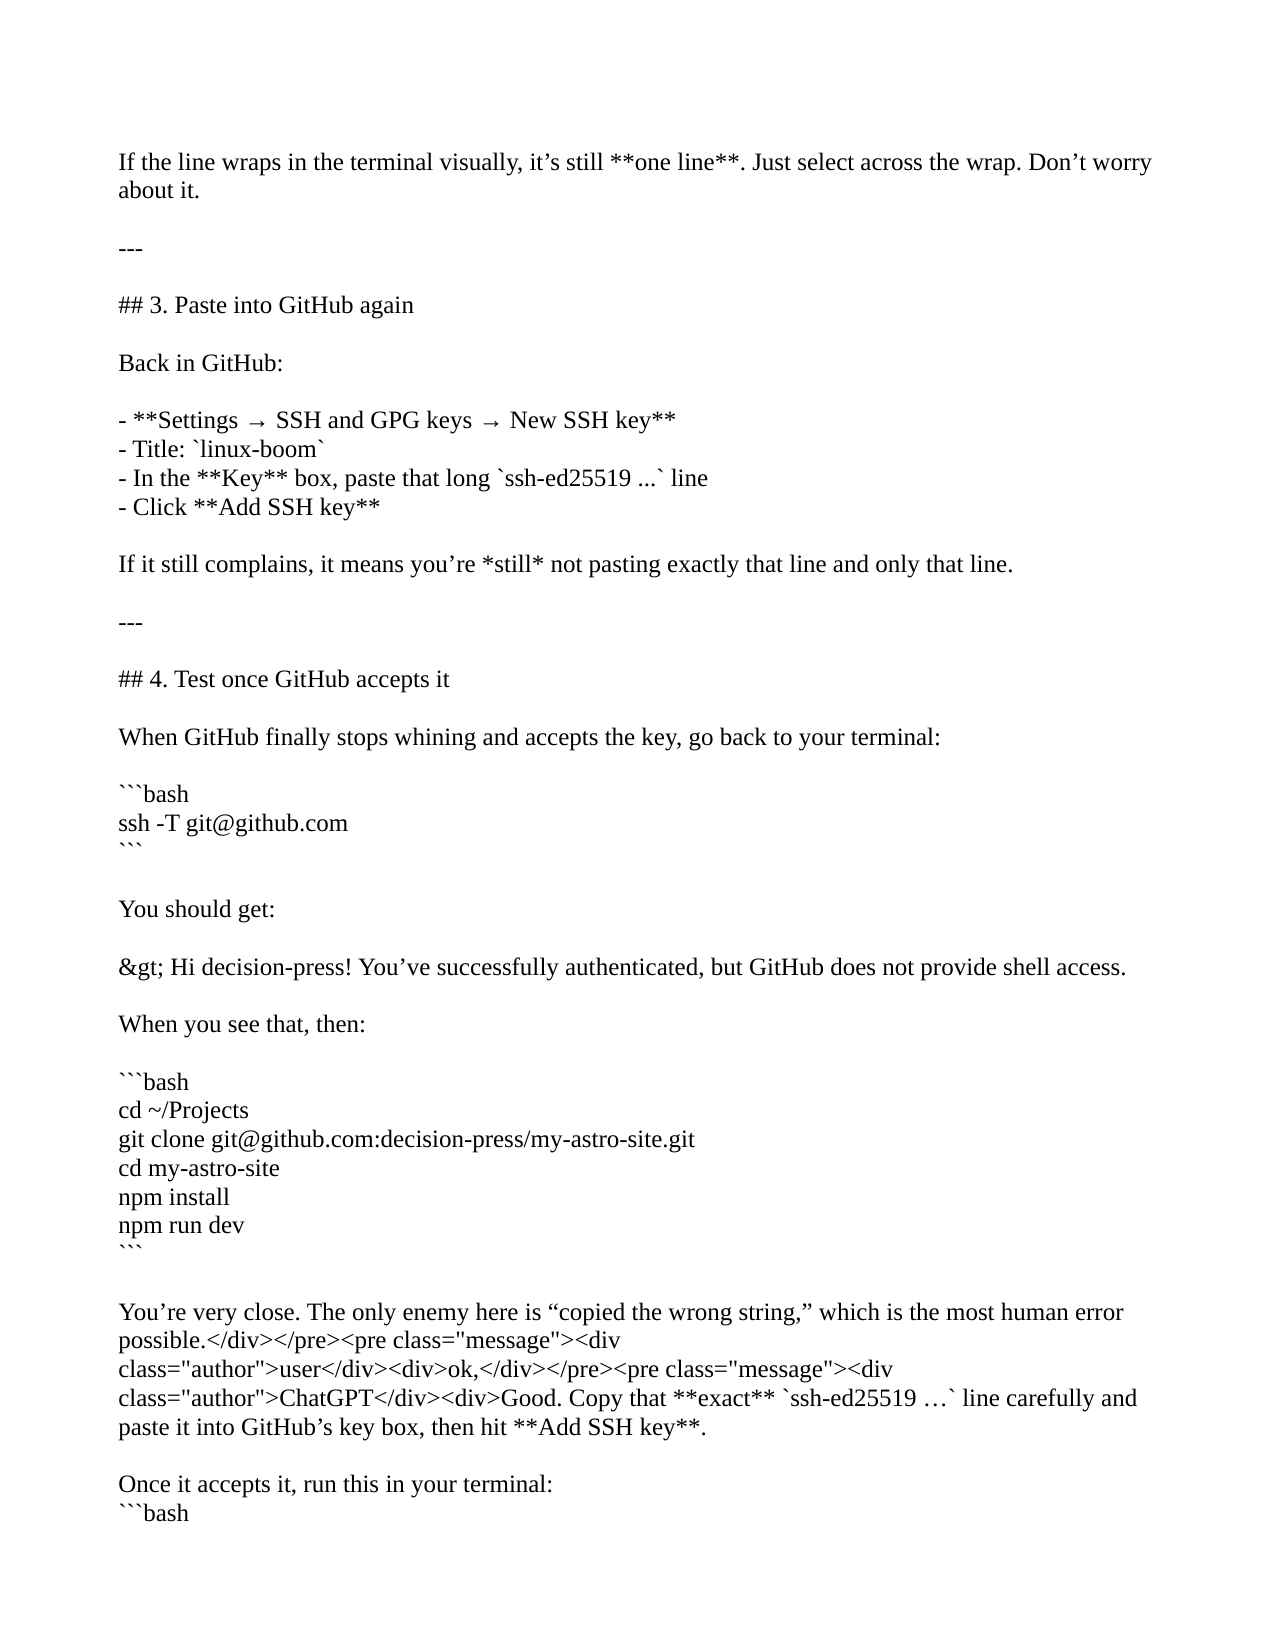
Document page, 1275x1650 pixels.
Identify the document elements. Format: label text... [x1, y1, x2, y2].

text ## 4. Test once GitHub accepts it [118, 664, 1157, 693]
text ``` [118, 1239, 1157, 1268]
text If it still complains, it means you’re *still* not pasting exactly that line and only that line. [118, 549, 1157, 578]
text You’re very close. The only enemy here is “copied the wrong string,” which is the most human error possible.</div></pre><pre class="message"><div class="author">user</div><div>ok,</div></pre><pre class="message"><div class="author">ChatGPT</div><div>Good. Copy that **exact** `ssh-ed25519 …` line carefully and paste it into GitHub’s key box, then hit **Add SSH key**. [118, 1297, 1157, 1441]
text - **Settings → SSH and GPG keys → New SSH key** [118, 406, 1157, 434]
text When GitHub finally stops whining and accepts the key, go back to your terminal: [118, 722, 1157, 751]
text git clone git@github.com:decision-press/my-astro-site.git [118, 1124, 1157, 1153]
text Once it accepts it, run this in your terminal: [118, 1469, 1157, 1498]
text If the line wraps in the terminal visually, it’s still **one line**. Just select across the wrap. Don’t worry about it. [118, 147, 1157, 204]
text - In the **Key** box, paste that long `ssh-ed25519 ...` line [118, 463, 1157, 492]
text --- [118, 607, 1157, 636]
text When you see that, then: [118, 1009, 1157, 1038]
text ```bash [118, 1067, 1157, 1096]
text ```bash [118, 1498, 1157, 1527]
text ## 3. Paste into GitHub again [118, 291, 1157, 319]
text You should get: [118, 894, 1157, 923]
text ssh -T git@github.com [118, 808, 1157, 837]
text cd ~/Projects [118, 1096, 1157, 1124]
text --- [118, 233, 1157, 262]
text npm install [118, 1182, 1157, 1211]
text Back in GitHub: [118, 348, 1157, 377]
text &gt; Hi decision-press! You’ve successfully authenticated, but GitHub does not provide shell access. [118, 952, 1157, 981]
text ``` [118, 837, 1157, 866]
text - Click **Add SSH key** [118, 492, 1157, 521]
text cd my-astro-site [118, 1153, 1157, 1182]
text npm run dev [118, 1211, 1157, 1239]
text ```bash [118, 779, 1157, 808]
text - Title: `linux-boom` [118, 434, 1157, 463]
